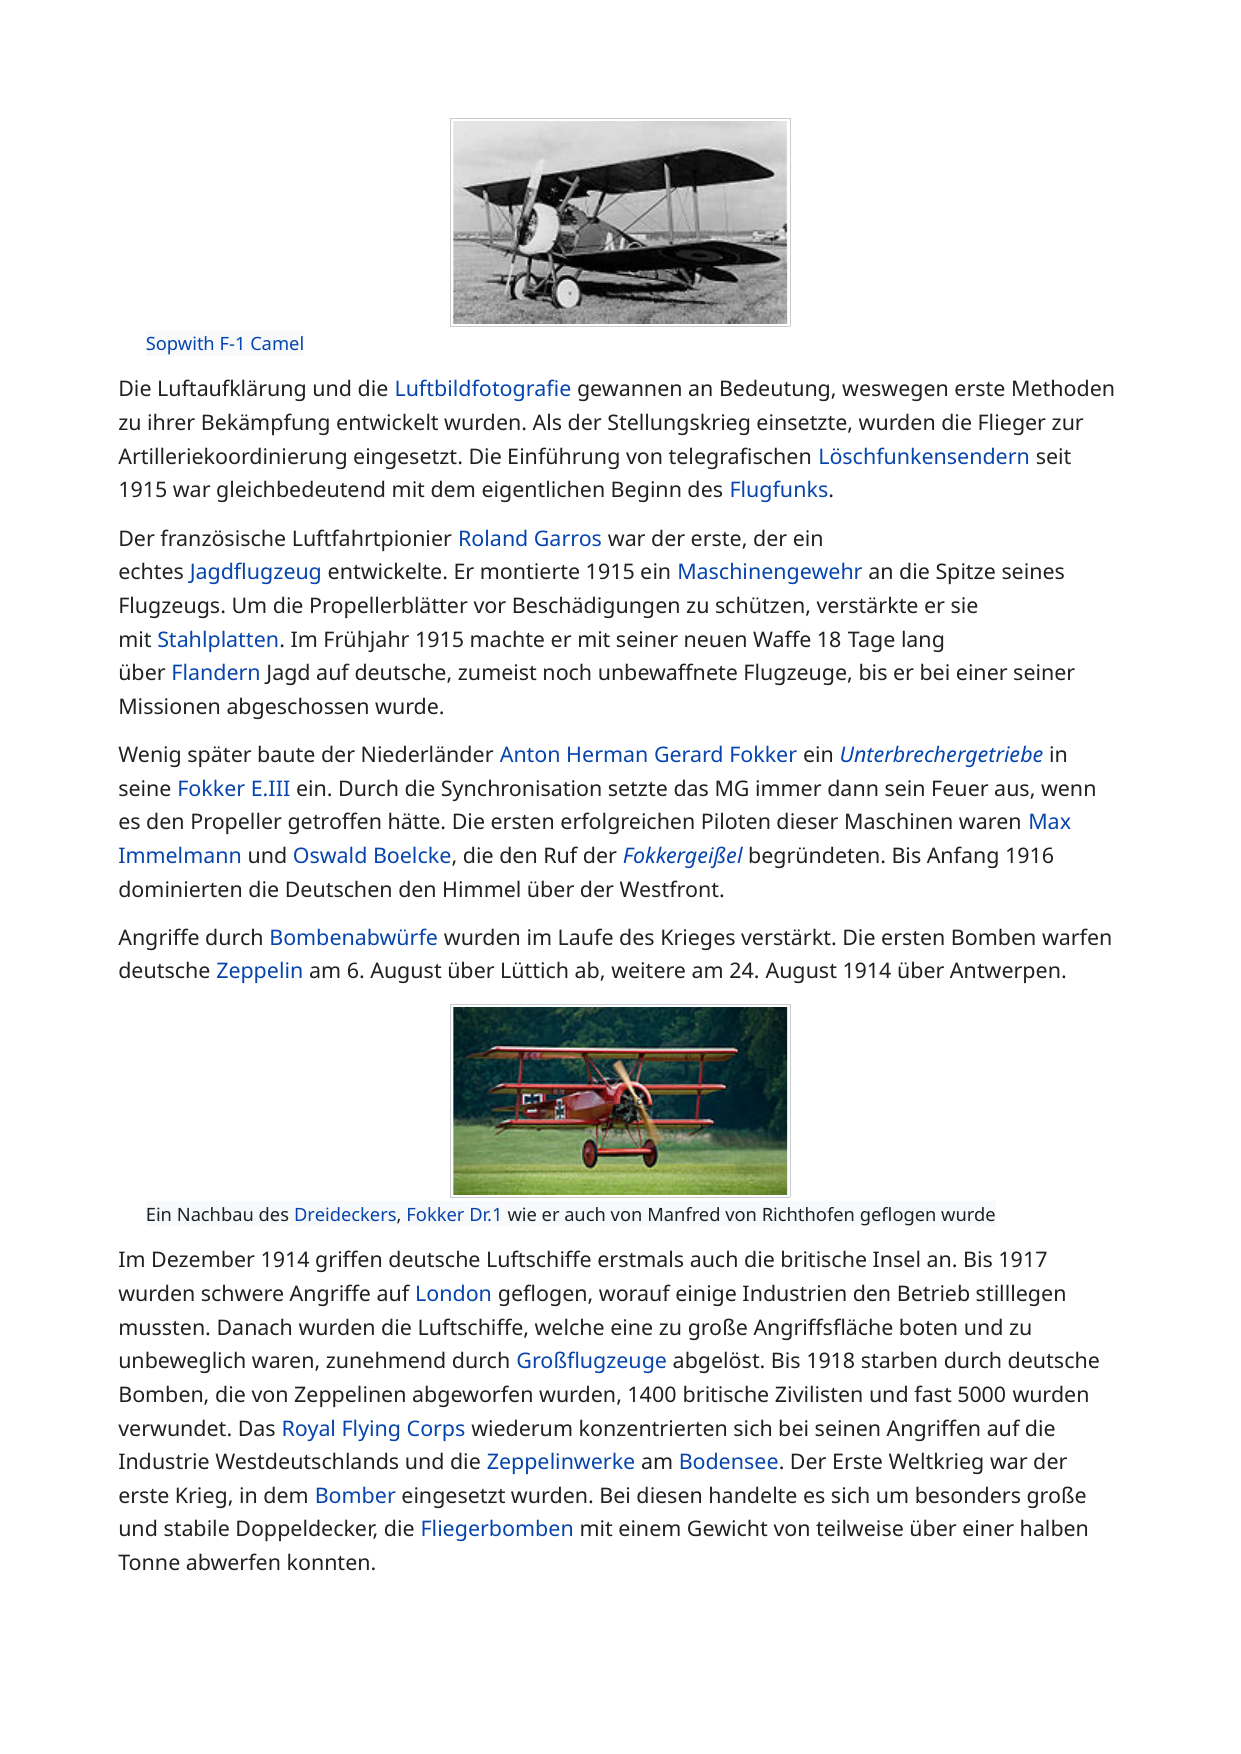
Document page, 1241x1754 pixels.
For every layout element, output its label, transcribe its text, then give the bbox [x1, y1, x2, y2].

picture [453, 1007, 788, 1195]
text Angriffe durch Bombenabwürfe wurden im Laufe des Krieges verstärkt. Die ersten Bomben warfen deutsche Zeppelin am 6. August über Lüttich ab, weitere am 24. August 1914 über Antwerpen. [118, 922, 1122, 985]
picture [453, 121, 788, 324]
text Der französische Luftfahrtpionier Roland Garros war der erste, der ein echtes Jagdflugzeug entwickelte. Er montierte 1915 ein Maschinengewehr an die Spitze seines Flugzeugs. Um die Propellerblätter vor Beschädigungen zu schützen, verstärkte er sie mit Stahlplatten. Im Frühjahr 1915 machte er mit seiner neuen Waffe 18 Tage lang über Flandern Jagd auf deutsche, zumeist noch unbewaffnete Flugzeuge, bis er bei einer seiner Missionen abgeschossen wurde. [118, 523, 1122, 721]
text Die Luftaufklärung und die Luftbildfotografie gewannen an Bedeutung, weswegen erste Methoden zu ihrer Bekämpfung entwickelt wurden. Als der Stellungskrieg einsetzte, wurden die Flieger zur Artilleriekoordinierung eingesetzt. Die Einführung von telegrafischen Löschfunkensendern seit 1915 war gleichbedeutend mit dem eigentlichen Beginn des Flugfunks. [118, 374, 1122, 504]
text Wenig später baute der Niederländer Anton Herman Gerard Fokker ein Unterbrechergetriebe in seine Fokker E.III ein. Durch die Synchronisation setzte das MG immer dann sein Feuer aus, wenn es den Propeller getroffen hätte. Die ersten erfolgreichen Piloten dieser Maschinen waren Max Immelmann und Oswald Boelcke, die den Ruf der Fokkergeißel begründeten. Bis Anfang 1916 dominierten die Deutschen den Himmel über der Westfront. [118, 739, 1122, 903]
text Im Dezember 1914 griffen deutsche Luftschiffe erstmals auch die britische Insel an. Bis 1917 wurden schwere Angriffe auf London geflogen, worauf einige Industrien den Betrieb stilllegen mussten. Danach wurden die Luftschiffe, welche eine zu große Angriffsfläche boten und zu unbeweglich waren, zunehmend durch Großflugzeuge abgelöst. Bis 1918 starben durch deutsche Bomben, die von Zeppelinen abgeworfen wurden, 1400 britische Zivilisten und fast 5000 wurden verwundet. Das Royal Flying Corps wiederum konzentrierten sich bei seinen Angriffen auf die Industrie Westdeutschlands und die Zeppelinwerke am Bodensee. Der Erste Weltkrieg war der erste Krieg, in dem Bomber eingesetzt wurden. Bei diesen handelte es sich um besonders große und stabile Doppeldecker, die Fliegerbomben mit einem Gewicht von teilweise über einer halben Tonne abwerfen konnten. [118, 1245, 1122, 1577]
text Sopwith F-1 Camel [123, 331, 1122, 356]
text Ein Nachbau des Dreideckers, Fokker Dr.1 wie er auch von Manfred von Richthofen geflogen wurde [123, 1201, 1122, 1226]
